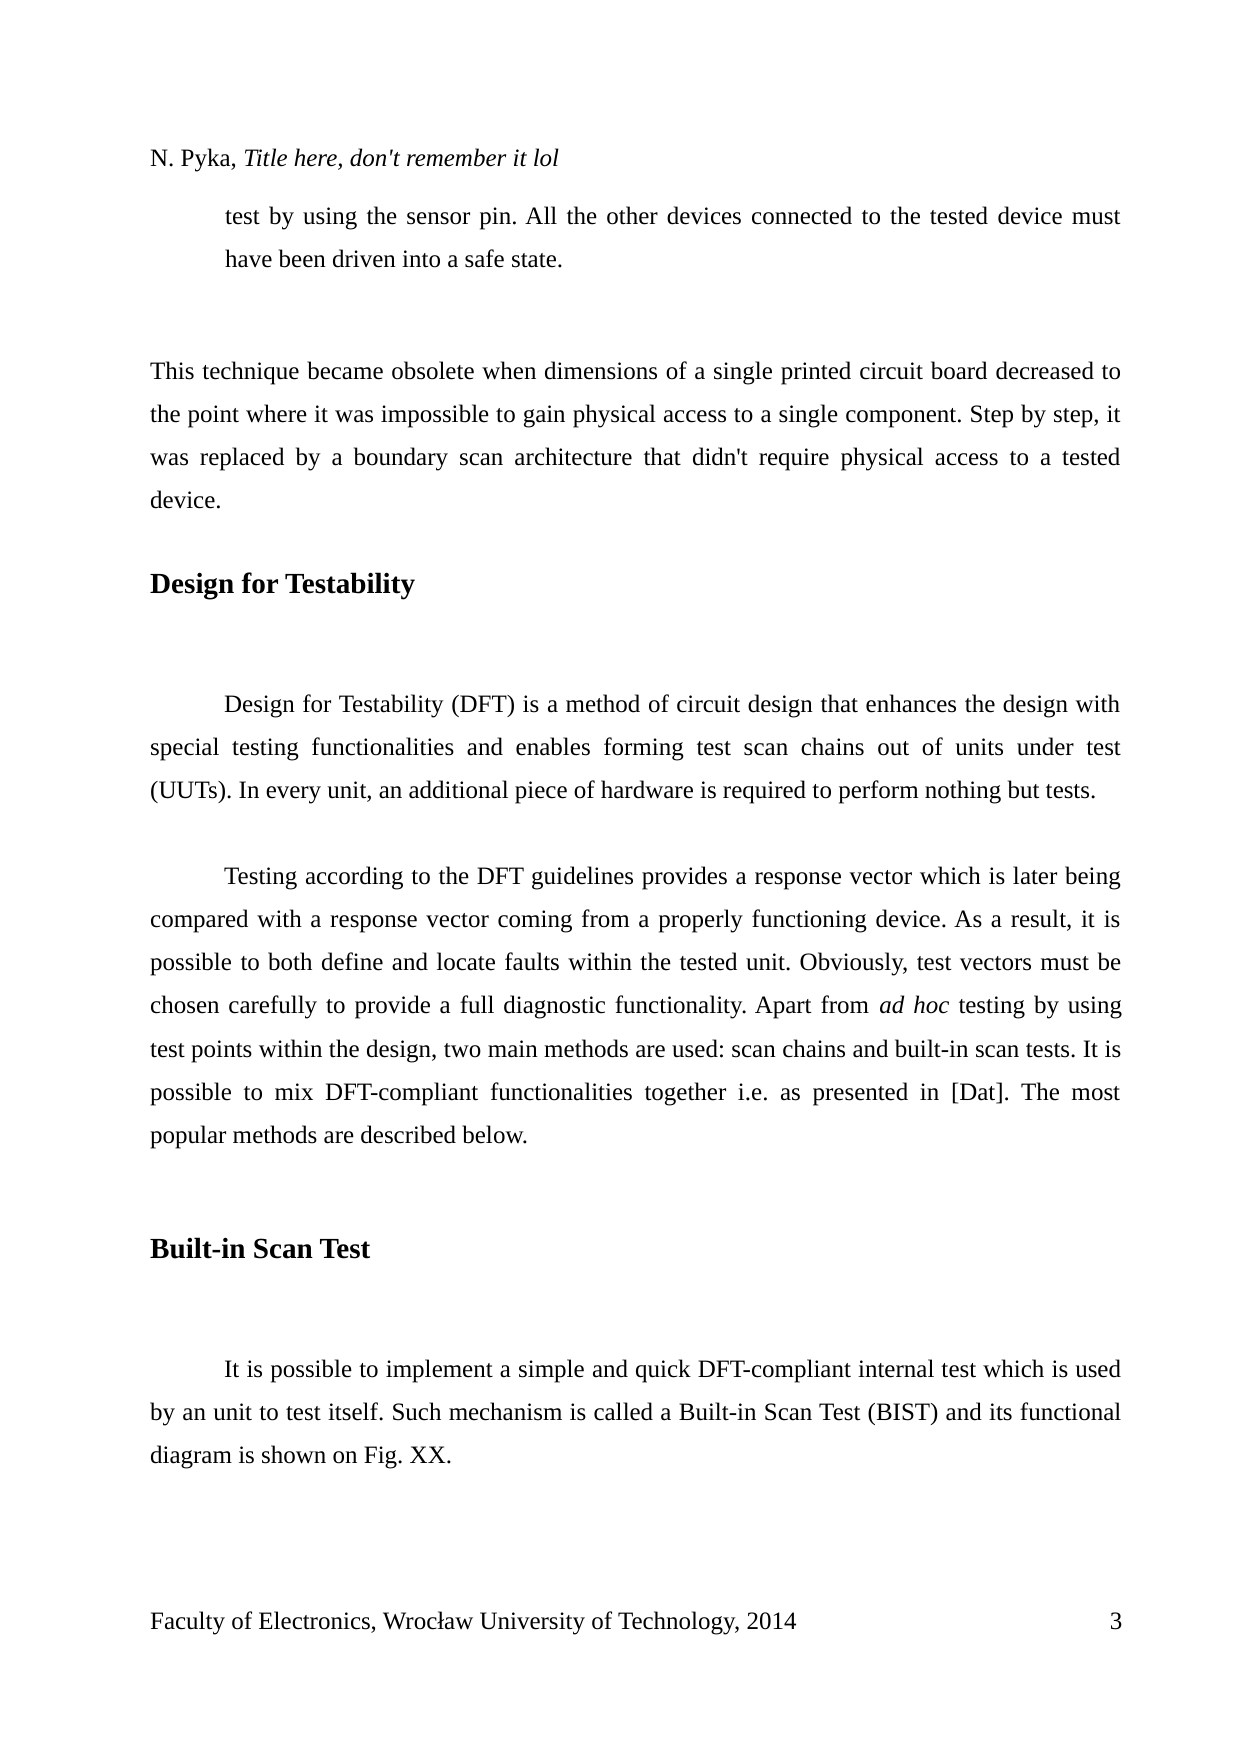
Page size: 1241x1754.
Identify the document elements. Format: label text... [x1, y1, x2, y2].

text Testing according to the DFT guidelines provides a response vector which is later being compared with a response vector coming from a properly functioning device. As a result, it is possible to both define and locate faults within the tested unit. Obviously, test vectors must be chosen carefully to provide a full diagnostic functionality. Apart from ad hoc testing by using test points within the design, two main methods are used: scan chains and built-in scan tests. It is possible to mix DFT-compliant functionalities together i.e. as presented in [Dat]. The most popular methods are described below. [150, 861, 1122, 1149]
text Design for Testability (DFT) is a method of circuit design that enhances the design with special testing functionalities and enables forming test scan chains out of units under test (UUTs). In every unit, an additional piece of hardware is required to perform nothing but tests. [150, 646, 1122, 804]
text This technique became obsolete when dimensions of a single printed circuit board decreased to the point where it was impossible to gain physical access to a single component. Step by step, it was replaced by a boundary scan architecture that didn't require physical access to a tested device. [150, 356, 1122, 514]
subtitle Design for Testability [150, 566, 1122, 599]
subtitle Built-in Scan Test [150, 1231, 1122, 1265]
list test by using the sensor pin. All the other devices connected to the tested device must have been driven into a safe state. [187, 201, 1122, 273]
text It is possible to implement a simple and quick DFT-compliant internal test which is used by an unit to test itself. Such mechanism is called a Built-in Scan Test (BIST) and its functional diagram is shown on Fig. XX. [150, 1354, 1122, 1469]
